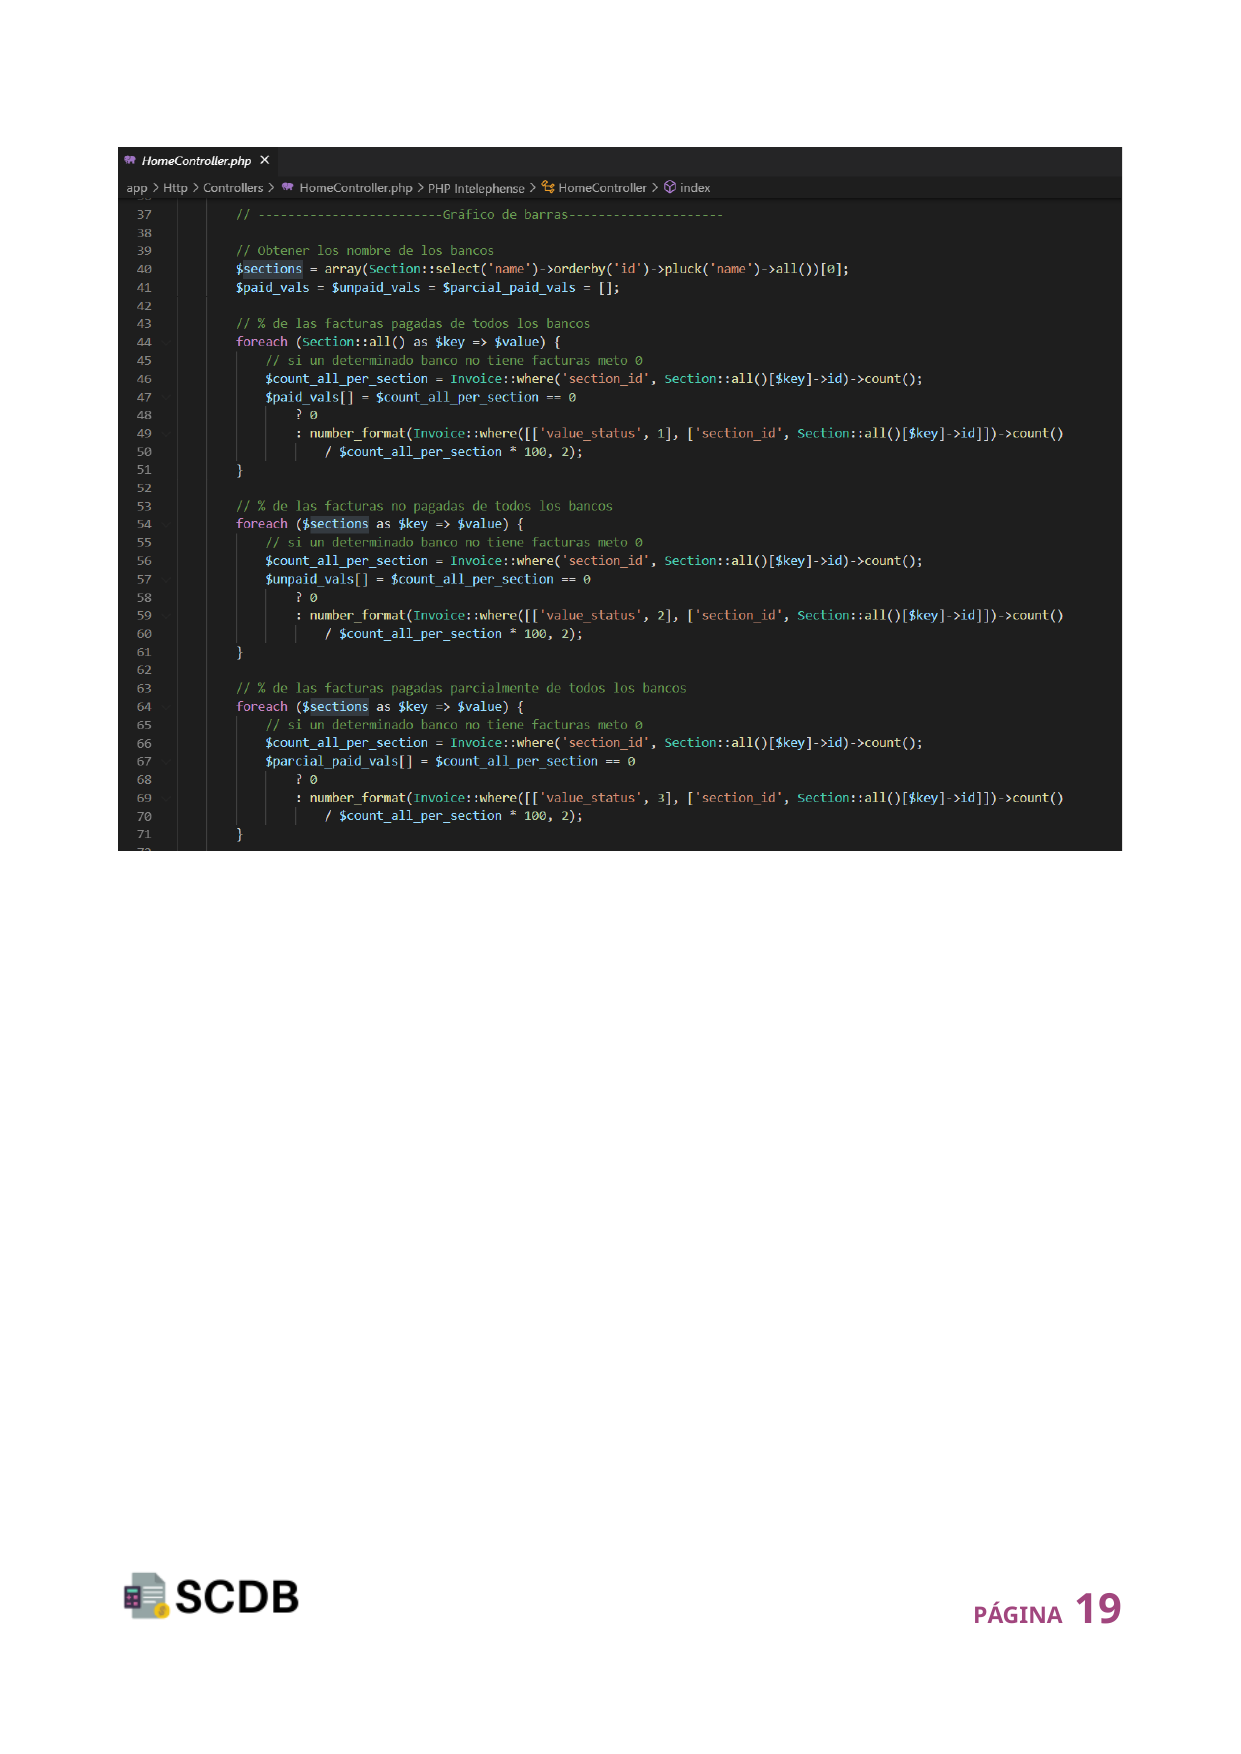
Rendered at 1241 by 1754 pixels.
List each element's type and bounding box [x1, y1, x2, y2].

picture [122, 1569, 305, 1622]
picture [118, 147, 1123, 851]
